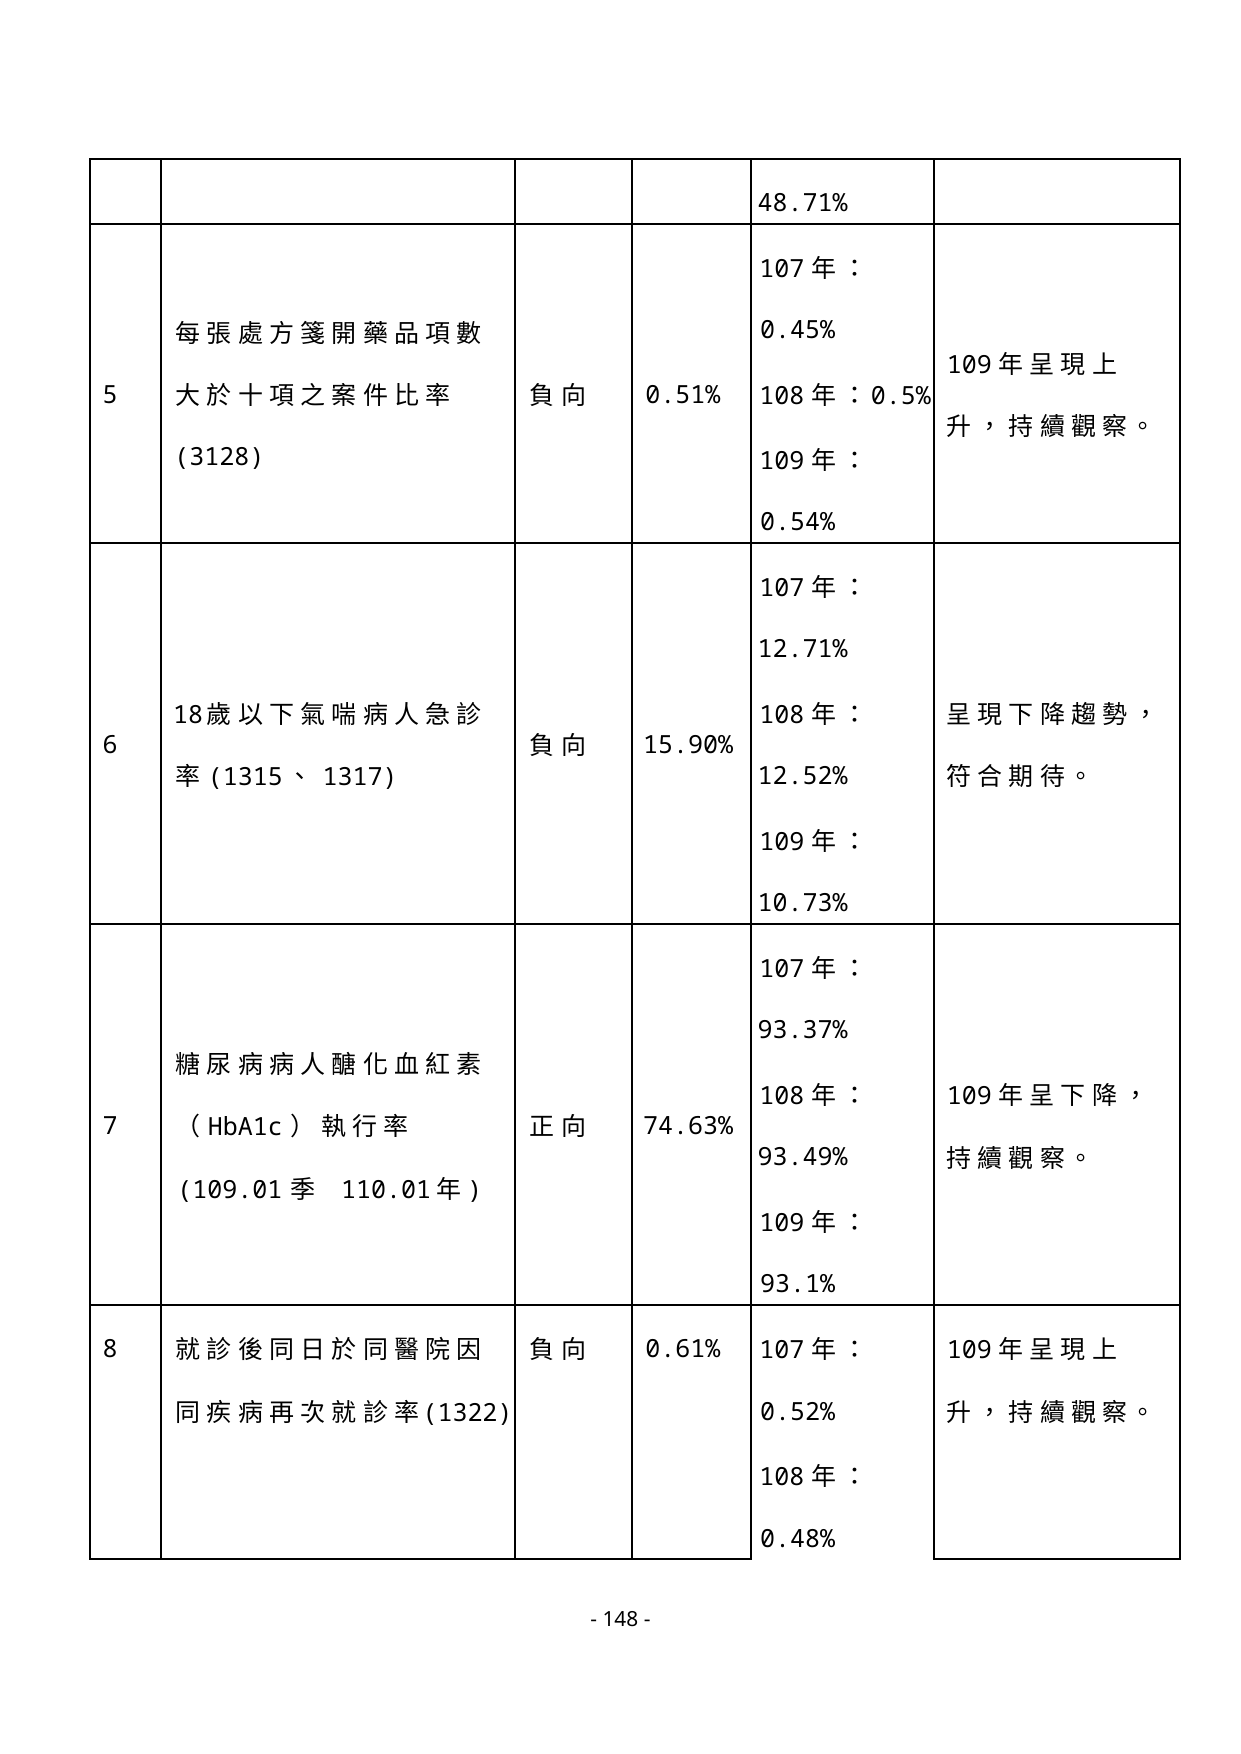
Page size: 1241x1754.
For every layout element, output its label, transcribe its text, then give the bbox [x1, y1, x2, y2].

table_cell 0.51% [633, 225, 750, 542]
table_cell 109年：93.1% [752, 1177, 933, 1304]
table_cell 107年：93.37% [752, 925, 933, 1050]
table_cell 109年呈下降，持續觀察。 [935, 925, 1179, 1304]
table_cell [935, 160, 1179, 223]
table_cell 5 [91, 225, 160, 542]
table_cell 8 [91, 1306, 160, 1558]
table_cell 107年：0.45% [752, 225, 933, 350]
table_cell 每張處方箋開藥品項數大於十項之案件比率(3128) [162, 225, 514, 542]
table_cell 108年：0.5% [752, 350, 933, 414]
table_cell 0.61% [633, 1306, 750, 1558]
table_cell 18歲以下氣喘病人急診率(1315、1317) [162, 544, 514, 923]
table_cell 48.71% [752, 160, 933, 223]
table_cell 107年：0.52% [752, 1306, 933, 1431]
table_cell 108年：93.49% [752, 1050, 933, 1177]
table_cell 就診後同日於同醫院因同疾病再次就診率(1322) [162, 1306, 514, 1558]
table_cell 108年：0.48% [752, 1431, 933, 1558]
table_cell 呈現下降趨勢，符合期待。 [935, 544, 1179, 923]
table_cell 負向 [516, 1306, 631, 1558]
table_cell 糖尿病病人醣化血紅素（HbA1c）執行率(109.01季 110.01年) [162, 925, 514, 1304]
table_cell 7 [91, 925, 160, 1304]
table_cell 負向 [516, 225, 631, 542]
table_cell 正向 [516, 925, 631, 1304]
table_cell 6 [91, 544, 160, 923]
table_cell [91, 160, 160, 223]
table_cell [633, 160, 750, 223]
table_cell 15.90% [633, 544, 750, 923]
table_cell [516, 160, 631, 223]
table_cell 109年：10.73% [752, 796, 933, 923]
table_cell 109年呈現上升，持續觀察。 [935, 225, 1179, 542]
table_cell 108年：12.52% [752, 669, 933, 796]
table_cell 107年：12.71% [752, 544, 933, 669]
table_cell 負向 [516, 544, 631, 923]
table_cell 74.63% [633, 925, 750, 1304]
table_cell 109年：0.54% [752, 415, 933, 542]
table_cell 109年呈現上升，持續觀察。 [935, 1306, 1179, 1558]
table_cell [162, 160, 514, 223]
